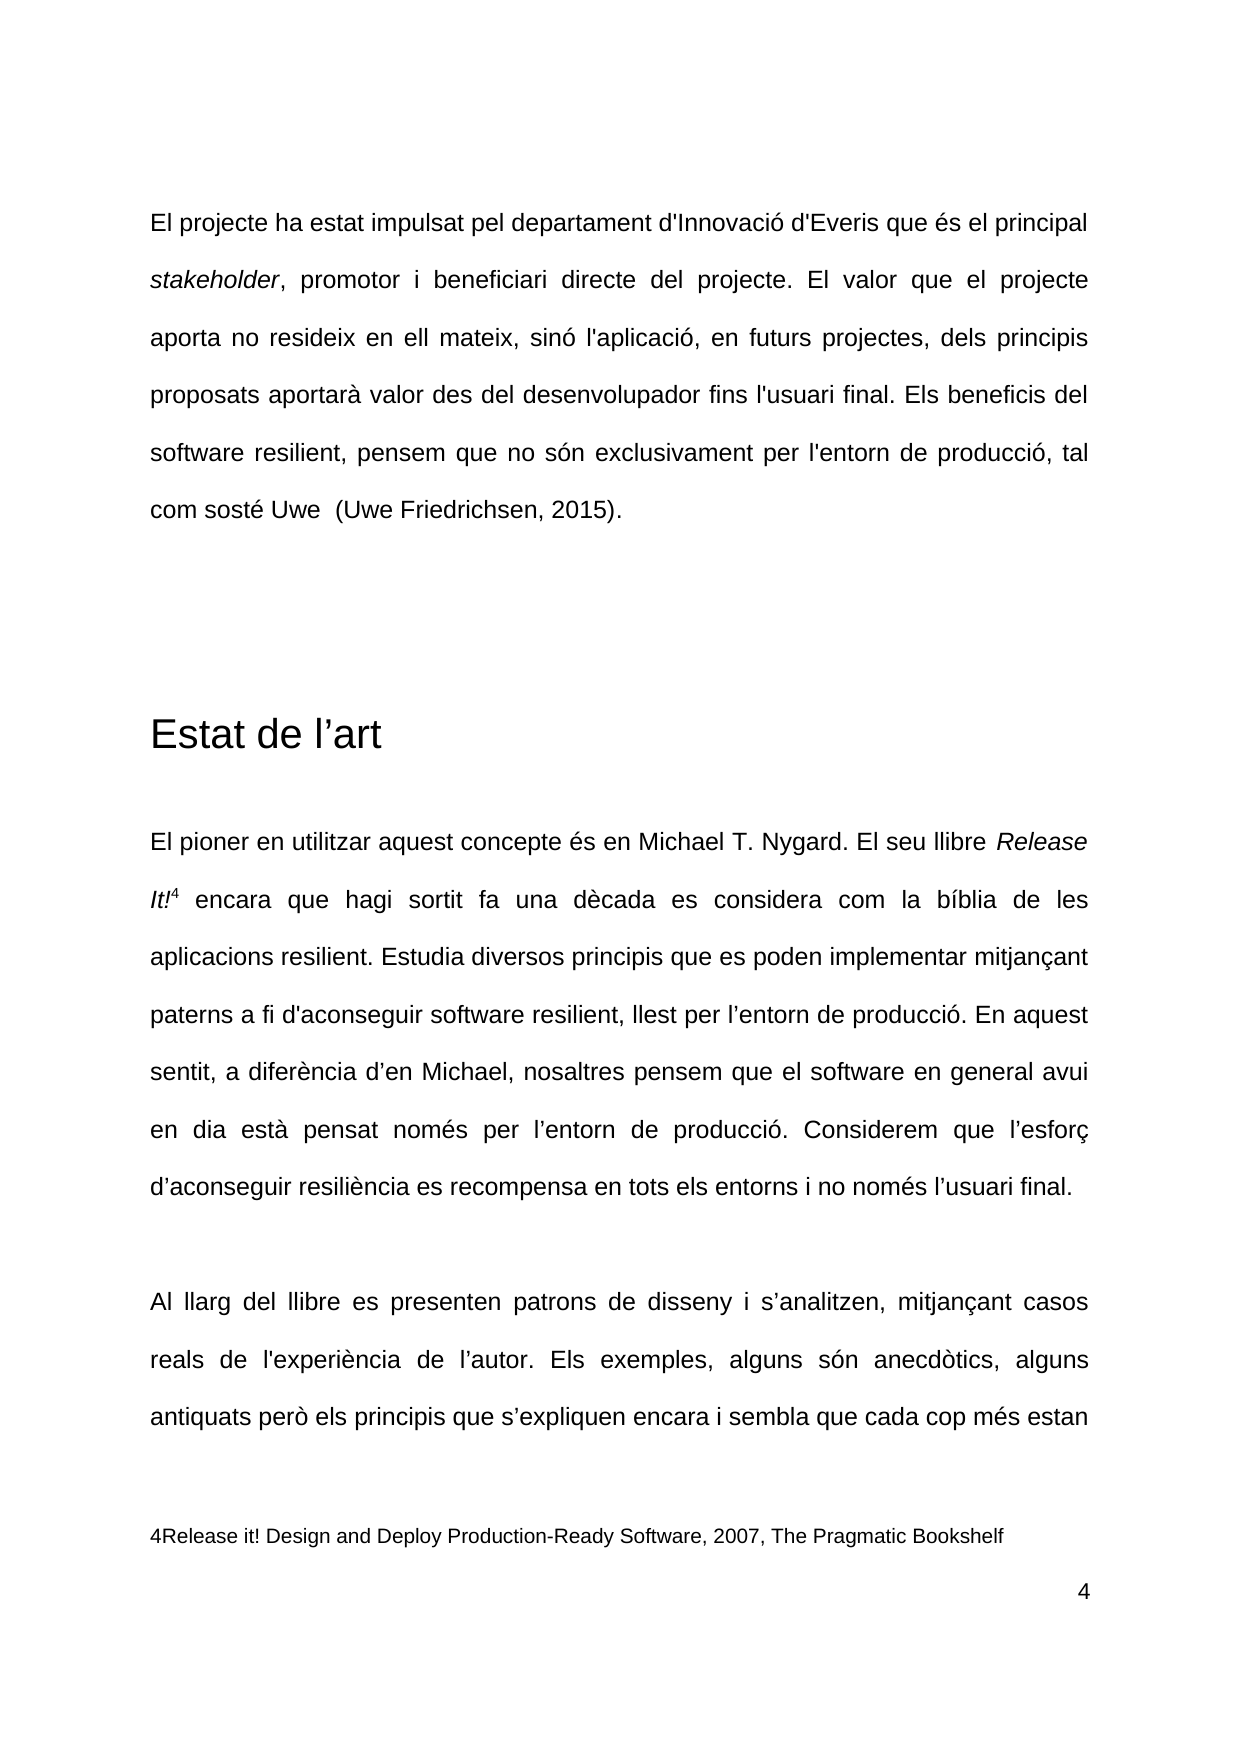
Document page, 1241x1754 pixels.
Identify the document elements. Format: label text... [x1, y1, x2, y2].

text El projecte ha estat impulsat pel departament d'Innovació d'Everis que és el principal stakeholder, promotor i beneficiari directe del projecte. El valor que el projecte aporta no resideix en ell mateix, sinó l'aplicació, en futurs projectes, dels principis proposats aportarà valor des del desenvolupador fins l'usuari final. Els beneficis del software resilient, pensem que no són exclusivament per l'entorn de producció, tal com sosté Uwe (Uwe Friedrichsen, 2015)⁠. [150, 207, 1090, 524]
text Release it! Design and Deploy Production-Ready Software, 2007, The Pragmatic Bookshelf [150, 1524, 1090, 1548]
text El pioner en utilitzar aquest concepte és en Michael T. Nygard. El seu llibre Release It! encara que hagi sortit fa una dècada es considera com la bíblia de les aplicacions resilient. Estudia diversos principis que es poden implementar mitjançant paterns a fi d'aconseguir software resilient, llest per l’entorn de producció. En aquest sentit, a diferència d’en Michael, nosaltres pensem que el software en general avui en dia està pensat només per l’entorn de producció. Considerem que l’esforç d’aconseguir resiliència es recompensa en tots els entorns i no només l’usuari final. [150, 827, 1090, 1201]
text Al llarg del llibre es presenten patrons de disseny i s’analitzen, mitjançant casos reals de l'experiència de l’autor. Els exemples, alguns són anecdòtics, alguns antiquats però els principis que s’expliquen encara i sembla que cada cop més estan [150, 1287, 1090, 1431]
subtitle Estat de l’art [150, 709, 1090, 757]
